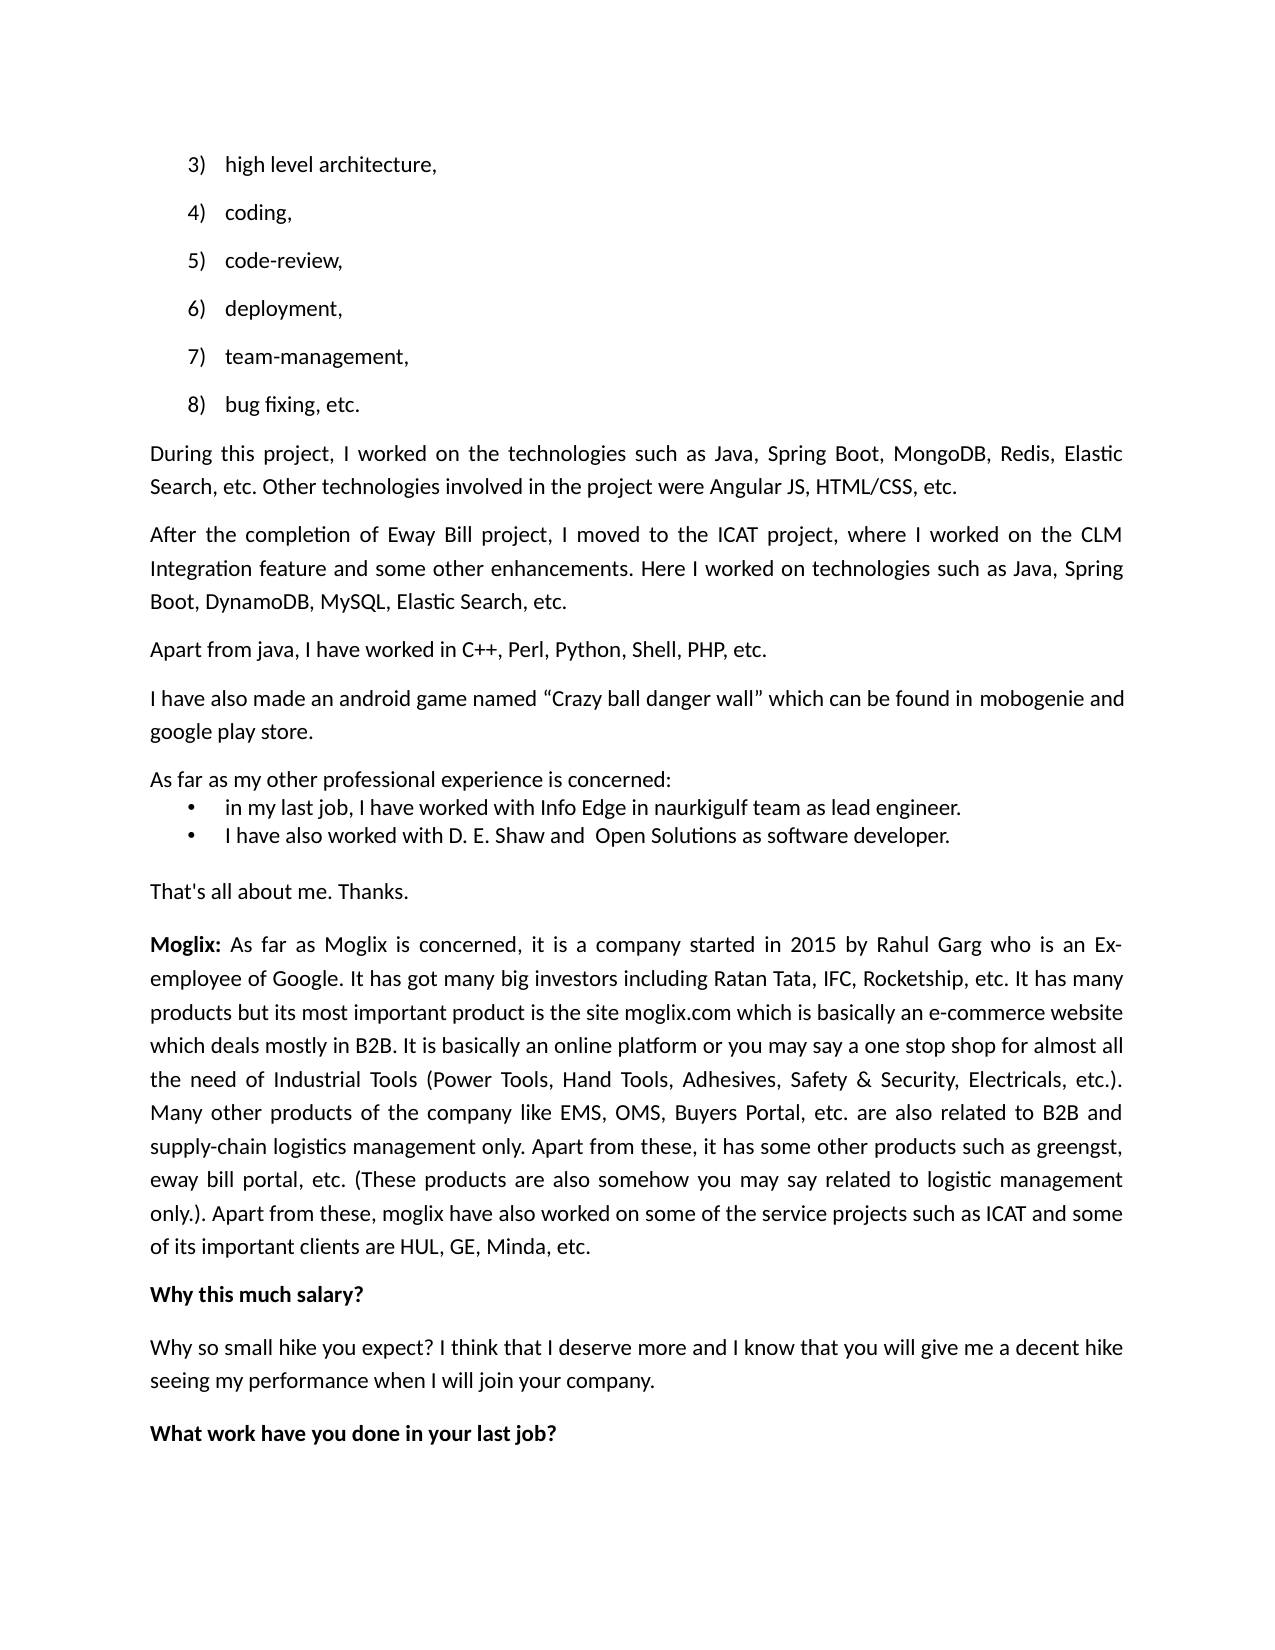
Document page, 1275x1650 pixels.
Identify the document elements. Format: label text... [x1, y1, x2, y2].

text During this project, I worked on the technologies such as Java, Spring Boot, MongoDB, Redis, Elastic Search, etc. Other technologies involved in the project were Angular JS, HTML/CSS, etc. [150, 439, 1125, 500]
list I have also worked with D. E. Shaw and Open Solutions as software developer. [187, 821, 1125, 849]
text As far as my other professional experience is concerned: [150, 765, 1125, 793]
text What work have you done in your last job? [150, 1419, 1125, 1447]
list in my last job, I have worked with Info Edge in naurkigulf team as lead engineer. [187, 793, 1125, 821]
text Why this much salary? [150, 1281, 1125, 1308]
text Moglix: As far as Moglix is concerned, it is a company started in 2015 by Rahul Garg who is an Ex-employee of Google. It has got many big investors including Ratan Tata, IFC, Rocketship, etc. It has many products but its most important product is the site moglix.com which is basically an e-commerce website which deals mostly in B2B. It is basically an online platform or you may say a one stop shop for almost all the need of Industrial Tools (Power Tools, Hand Tools, Adhesives, Safety & Security, Electricals, etc.). Many other products of the company like EMS, OMS, Buyers Portal, etc. are also related to B2B and supply-chain logistics management only. Apart from these, it has some other products such as greengst, eway bill portal, etc. (These products are also somehow you may say related to logistic management only.). Apart from these, moglix have also worked on some of the service projects such as ICAT and some of its important clients are HUL, GE, Minda, etc. [150, 931, 1125, 1260]
list bug fixing, etc. [187, 391, 1125, 419]
text After the completion of Eway Bill project, I moved to the ICAT project, where I worked on the CLM Integration feature and some other enhancements. Here I worked on technologies such as Java, Spring Boot, DynamoDB, MySQL, Elastic Search, etc. [150, 520, 1125, 616]
text Apart from java, I have worked in C++, Perl, Python, Shell, PHP, etc. [150, 636, 1125, 664]
list team-management, [187, 342, 1125, 371]
text Why so small hike you expect? I think that I deserve more and I know that you will give me a decent hike seeing my performance when I will join your company. [150, 1333, 1125, 1394]
list deployment, [187, 294, 1125, 322]
list code-review, [187, 246, 1125, 274]
text I have also made an android game named “Crazy ball danger wall” which can be found in mobogenie and google play store. [150, 684, 1125, 745]
text That's all about me. Thanks. [150, 877, 1125, 906]
list high level architecture, [187, 150, 1125, 178]
list coding, [187, 198, 1125, 226]
